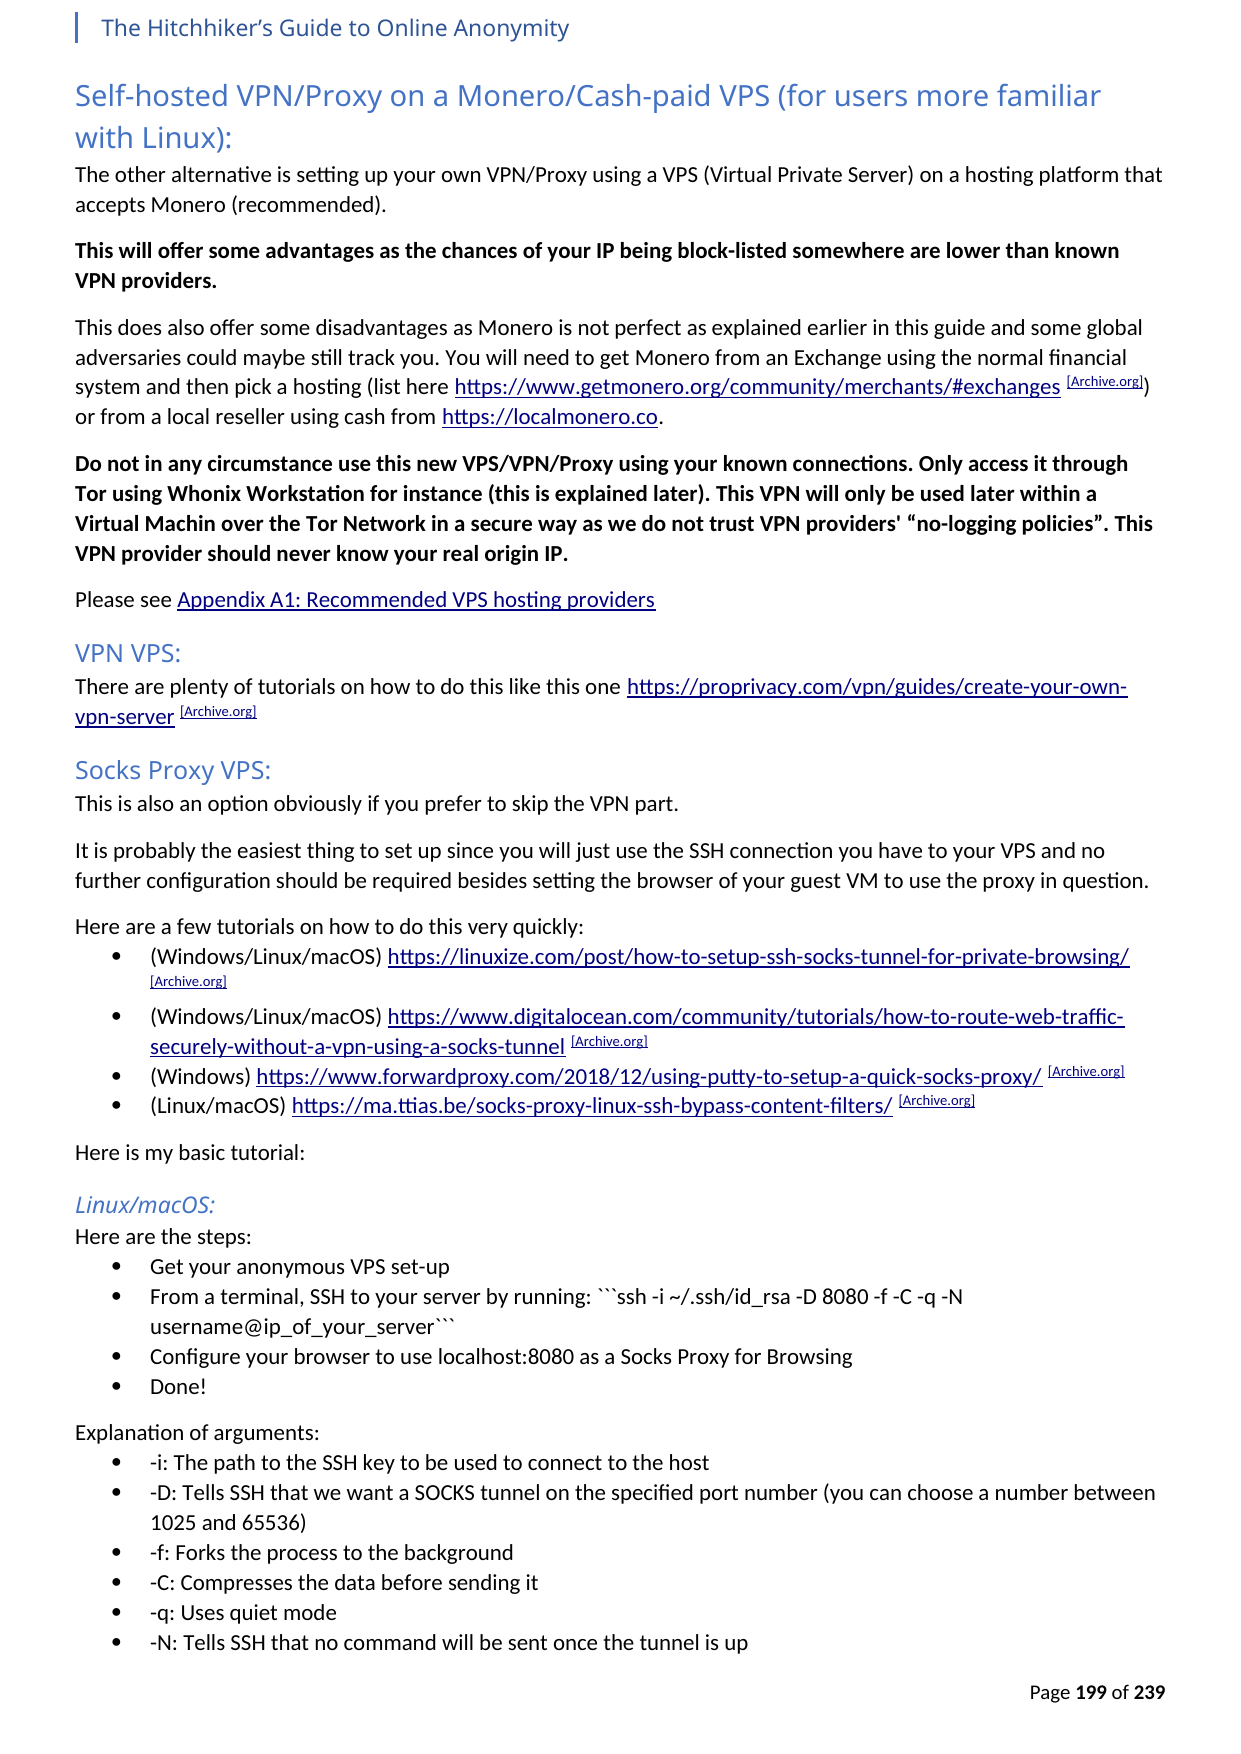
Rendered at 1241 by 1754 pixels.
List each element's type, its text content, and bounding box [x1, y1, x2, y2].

subtitle VPN VPS: [75, 636, 1165, 670]
list (Windows/Linux/macOS) https://linuxize.com/post/how-to-setup-ssh-socks-tunnel-for-private-browsing/ [Archive.org] [112, 942, 1165, 1000]
list Get your anonymous VPS set-up [112, 1252, 1165, 1280]
text Explanation of arguments: [75, 1418, 1165, 1446]
text Here are the steps: [75, 1222, 1165, 1250]
text The other alternative is setting up your own VPN/Proxy using a VPS (Virtual Private Server) on a hosting platform that accepts Monero (recommended). [75, 160, 1165, 218]
list Configure your browser to use localhost:8080 as a Socks Proxy for Browsing [112, 1342, 1165, 1370]
list -D: Tells SSH that we want a SOCKS tunnel on the specified port number (you can choose a number between 1025 and 65536) [112, 1478, 1165, 1536]
list Done! [112, 1372, 1165, 1400]
list -N: Tells SSH that no command will be sent once the tunnel is up [112, 1628, 1165, 1656]
list From a terminal, SSH to your server by running: ```ssh -i ~/.ssh/id_rsa -D 8080 -f -C -q -N username@ip_of_your_server``` [112, 1282, 1165, 1340]
subtitle Socks Proxy VPS: [75, 753, 1165, 787]
text Here are a few tutorials on how to do this very quickly: [75, 912, 1165, 940]
list -q: Uses quiet mode [112, 1598, 1165, 1626]
text This is also an option obviously if you prefer to skip the VPN part. [75, 789, 1165, 817]
text Please see Appendix A1: Recommended VPS hosting providers [75, 585, 1165, 613]
subtitle Linux/macOS: [75, 1189, 1165, 1220]
list -i: The path to the SSH key to be used to connect to the host [112, 1448, 1165, 1476]
text It is probably the easiest thing to set up since you will just use the SSH connection you have to your VPS and no further configuration should be required besides setting the browser of your guest VM to use the proxy in question. [75, 836, 1165, 894]
text There are plenty of tutorials on how to do this like this one https://proprivacy.com/vpn/guides/create-your-own-vpn-server [Archive.org] [75, 672, 1165, 730]
text Here is my basic tutorial: [75, 1138, 1165, 1166]
list -C: Compresses the data before sending it [112, 1568, 1165, 1596]
text Do not in any circumstance use this new VPS/VPN/Proxy using your known connections. Only access it through Tor using Whonix Workstation for instance (this is explained later). This VPN will only be used later within a Virtual Machin over the Tor Network in a secure way as we do not trust VPN providers' “no-logging policies”. This VPN provider should never know your real origin IP. [75, 449, 1165, 567]
text This does also offer some disadvantages as Monero is not perfect as explained earlier in this guide and some global adversaries could maybe still track you. You will need to get Monero from an Exchange using the normal financial system and then pick a hosting (list here https://www.getmonero.org/community/merchants/#exchanges [Archive.org]) or from a local reseller using cash from https://localmonero.co. [75, 313, 1165, 430]
list -f: Forks the process to the background [112, 1538, 1165, 1566]
subtitle Self-hosted VPN/Proxy on a Monero/Cash-paid VPS (for users more familiar with Linux): [75, 75, 1165, 157]
text This will offer some advantages as the chances of your IP being block-listed somewhere are lower than known VPN providers. [75, 236, 1165, 294]
list (Windows/Linux/macOS) https://www.digitalocean.com/community/tutorials/how-to-route-web-traffic-securely-without-a-vpn-using-a-socks-tunnel [Archive.org] [112, 1002, 1165, 1060]
list (Windows) https://www.forwardproxy.com/2018/12/using-putty-to-setup-a-quick-socks-proxy/ [Archive.org] [112, 1062, 1165, 1090]
list (Linux/macOS) https://ma.ttias.be/socks-proxy-linux-ssh-bypass-content-filters/ [Archive.org] [112, 1092, 1165, 1120]
